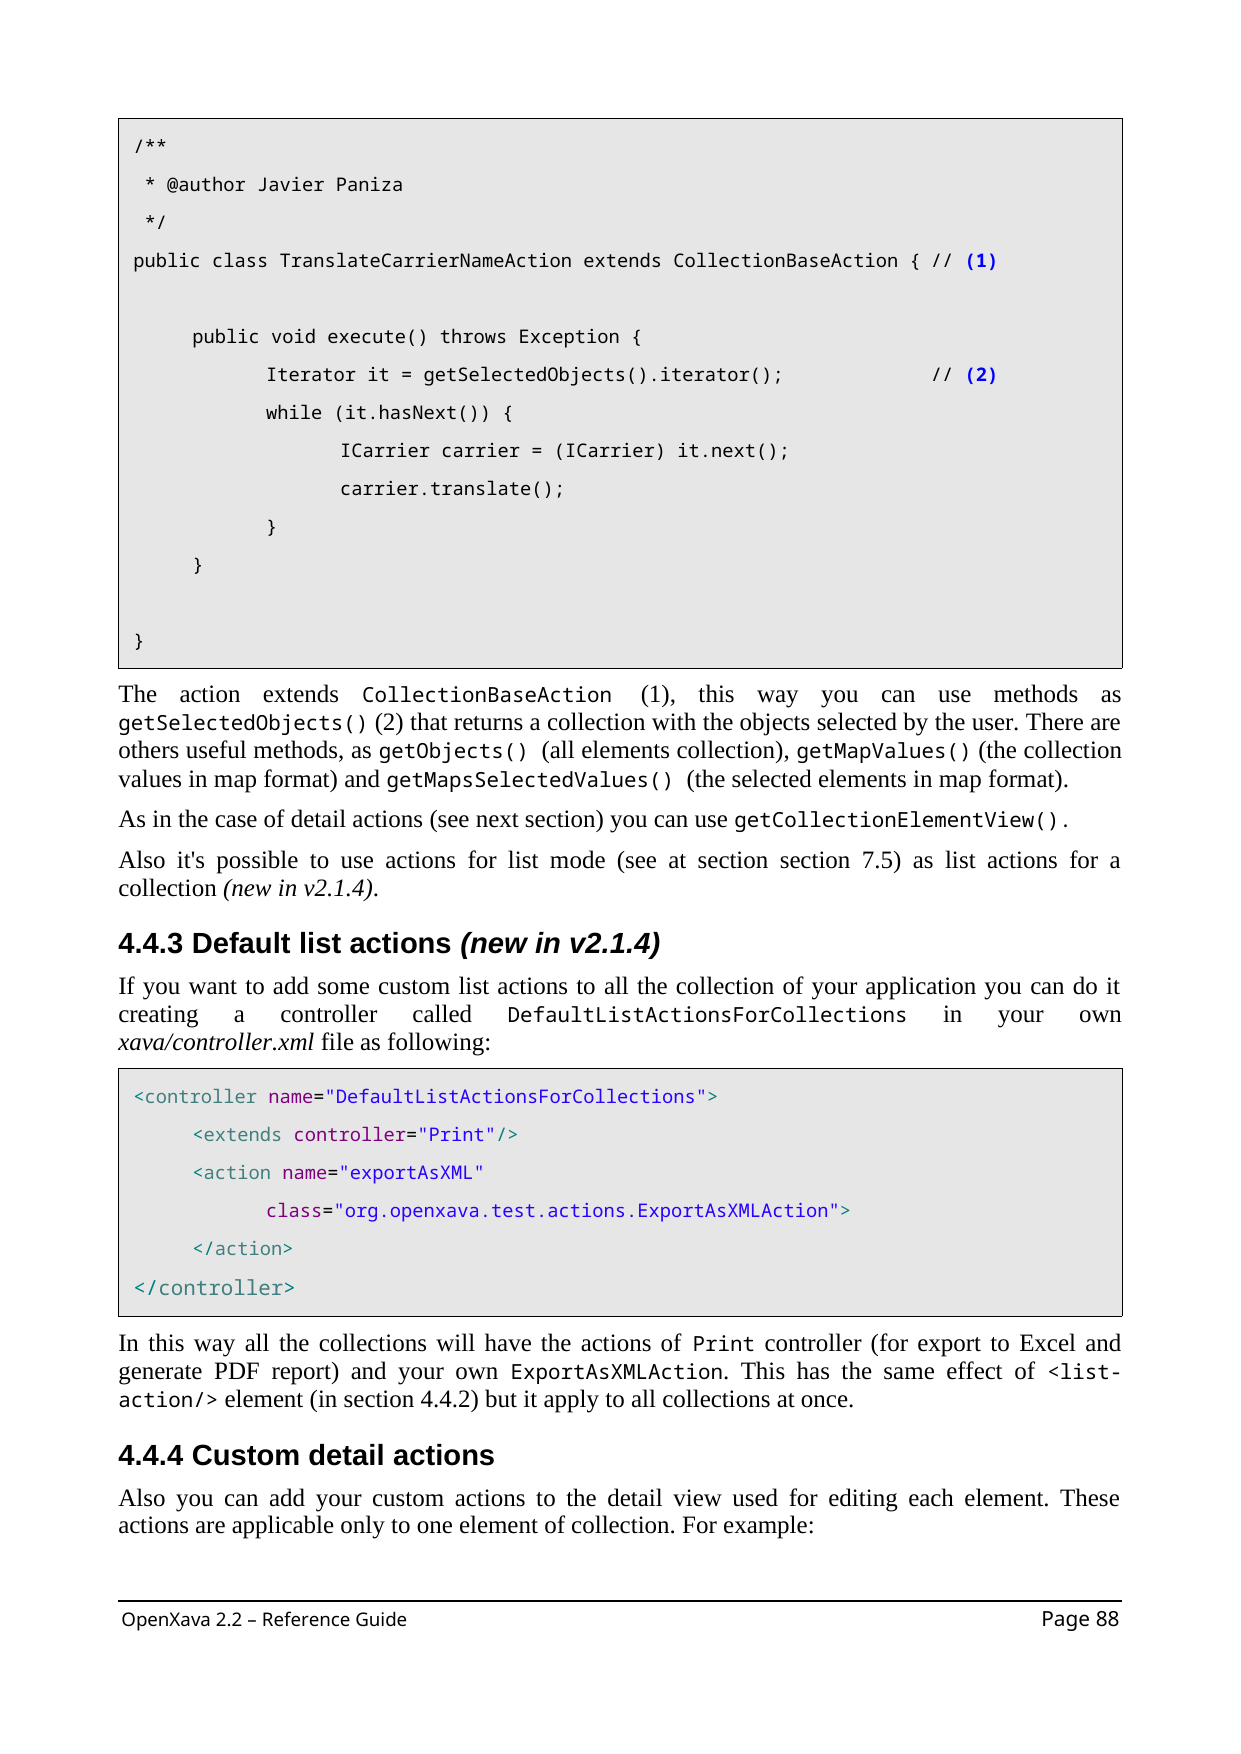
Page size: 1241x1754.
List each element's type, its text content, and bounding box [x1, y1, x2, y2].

subtitle Custom detail actions [118, 1438, 1122, 1471]
text Also it's possible to use actions for list mode (see at section section 7.5) as list actions for a collection (new in v2.1.4). [118, 846, 1122, 902]
subtitle Default list actions (new in v2.1.4) [118, 927, 1122, 959]
text The action extends CollectionBaseAction (1), this way you can use methods as getSelectedObjects() (2) that returns a collection with the objects selected by the user. There are others useful methods, as getObjects() (all elements collection), getMapValues() (the collection values in map format) and getMapsSelectedValues() (the selected elements in map format). [118, 680, 1122, 793]
text </controller> [119, 1258, 1122, 1316]
text As in the case of detail actions (see next section) you can use getCollectionElementView(). [118, 806, 1122, 834]
text </action> [119, 1220, 1122, 1258]
text <extends controller="Print"/> [119, 1106, 1122, 1144]
text */ [119, 194, 1122, 232]
text } [119, 612, 1122, 668]
text carrier.translate(); [119, 460, 1122, 498]
text } [119, 536, 1122, 574]
text * @author Javier Paniza [119, 156, 1122, 194]
text public void execute() throws Exception { [119, 308, 1122, 346]
text If you want to add some custom list actions to all the collection of your application you can do it creating a controller called DefaultListActionsForCollections in your own xava/controller.xml file as following: [118, 972, 1122, 1056]
text Iterator it = getSelectedObjects().iterator(); // (2) [119, 346, 1122, 384]
text class="org.openxava.test.actions.ExportAsXMLAction"> [119, 1182, 1122, 1220]
text public class TranslateCarrierNameAction extends CollectionBaseAction { // (1) [119, 232, 1122, 270]
text while (it.hasNext()) { [119, 384, 1122, 422]
text <action name="exportAsXML" [119, 1144, 1122, 1182]
text In this way all the collections will have the actions of Print controller (for export to Excel and generate PDF report) and your own ExportAsXMLAction. This has the same effect of <list-action/> element (in section 4.4.2) but it apply to all collections at once. [118, 1329, 1122, 1413]
text <controller name="DefaultListActionsForCollections"> [119, 1069, 1122, 1106]
text } [119, 498, 1122, 536]
text ICarrier carrier = (ICarrier) it.next(); [119, 422, 1122, 460]
text /** [119, 119, 1122, 156]
text Also you can add your custom actions to the detail view used for editing each element. These actions are applicable only to one element of collection. For example: [118, 1484, 1122, 1539]
